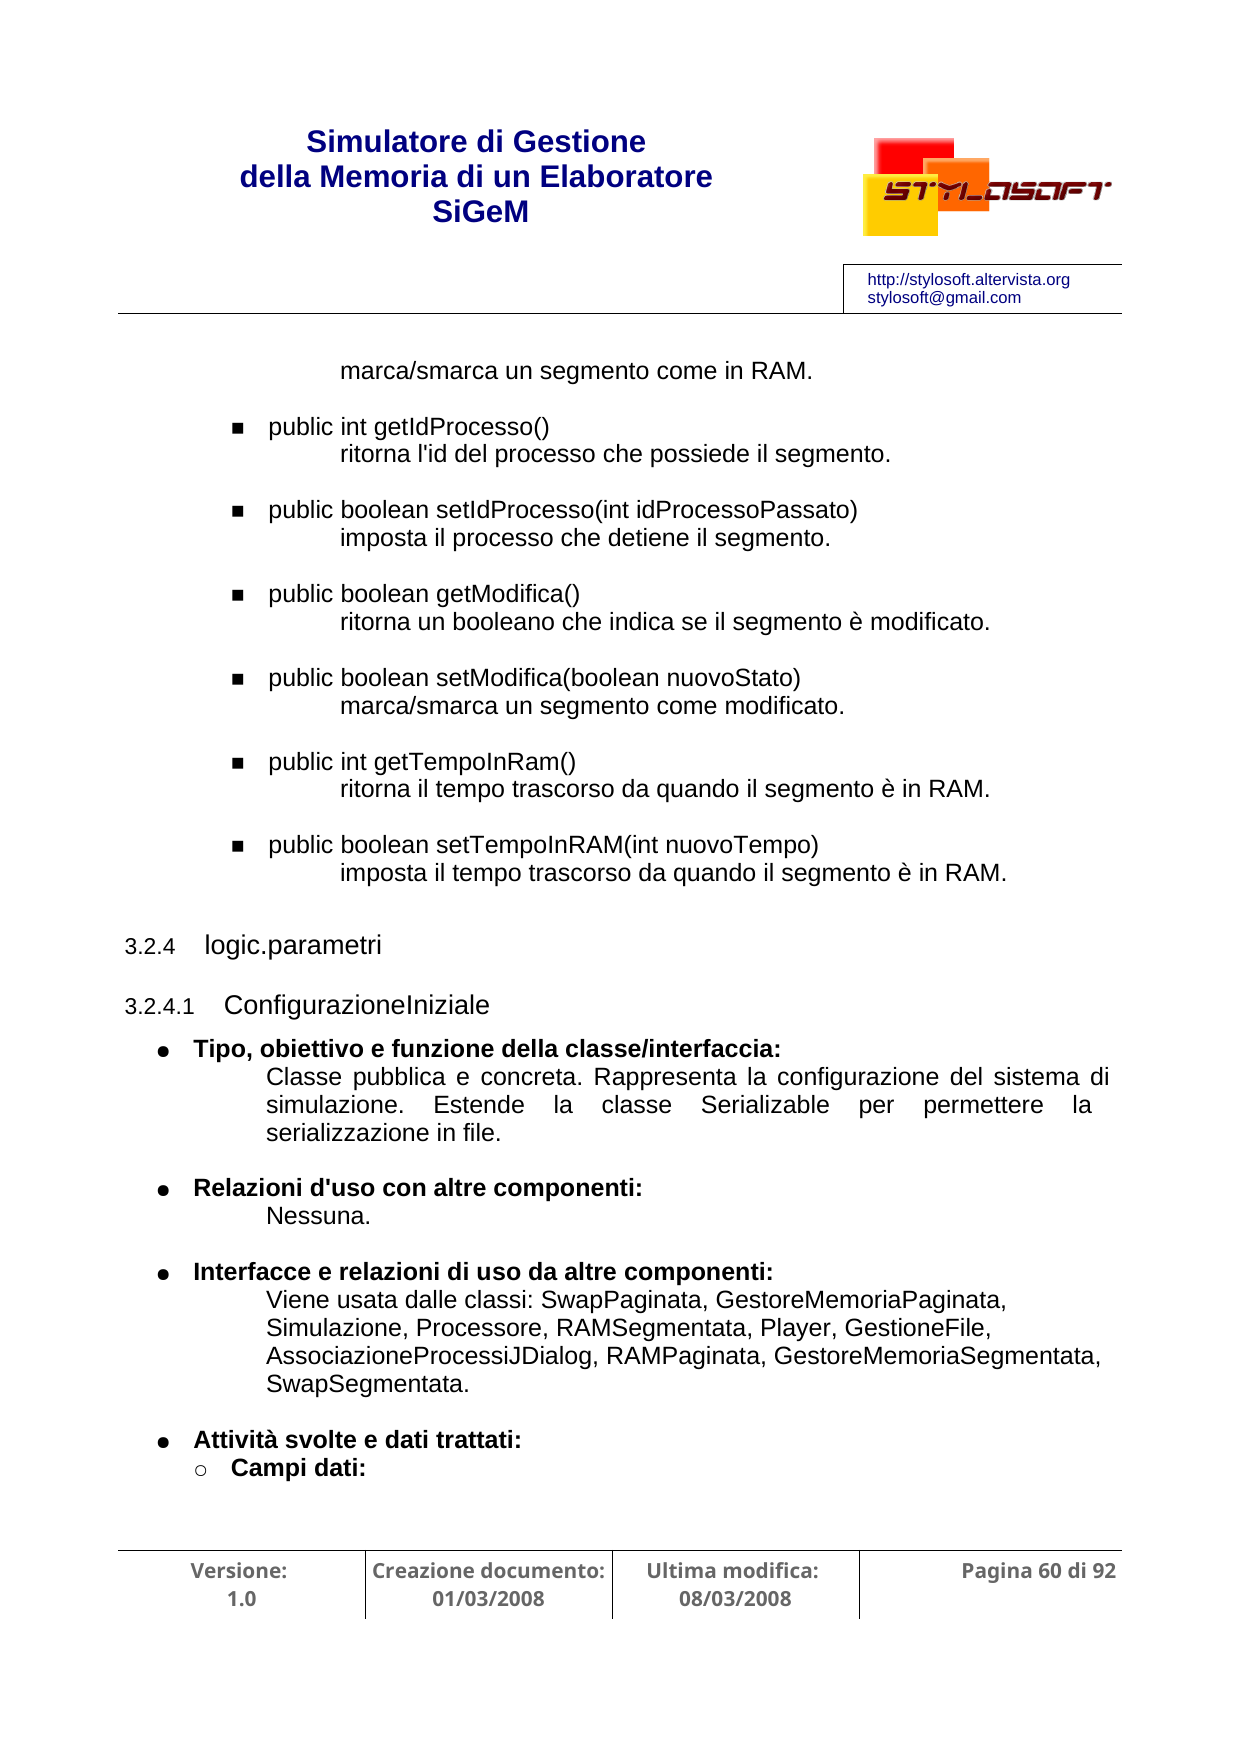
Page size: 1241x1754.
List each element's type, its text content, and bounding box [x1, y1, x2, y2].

list Tipo, obiettivo e funzione della classe/interfaccia: [156, 1035, 1122, 1063]
list Attività svolte e dati trattati: [156, 1426, 1122, 1453]
text ritorna l'id del processo che possiede il segmento. [118, 440, 1122, 468]
list Classe pubblica e concreta. Rappresenta la configurazione del sistema di simulazione. Estende la classe Serializable per permettere la serializzazione in file. [156, 1063, 1122, 1146]
list public boolean getModifica() [231, 580, 1122, 608]
text ritorna il tempo trascorso da quando il segmento è in RAM. [118, 775, 1122, 803]
list public int getIdProcesso() [231, 412, 1122, 440]
text marca/smarca un segmento come in RAM. [118, 357, 1122, 384]
list public boolean setTempoInRAM(int nuovoTempo) [231, 831, 1122, 859]
picture [848, 123, 1117, 247]
list Campi dati: [193, 1453, 1122, 1481]
list Nessuna. [156, 1202, 1122, 1230]
subtitle logic.parametri [118, 930, 1122, 960]
list Relazioni d'uso con altre componenti: [156, 1174, 1122, 1202]
list public boolean setModifica(boolean nuovoStato) [231, 664, 1122, 692]
list public int getTempoInRam() [231, 747, 1122, 775]
text imposta il tempo trascorso da quando il segmento è in RAM. [118, 859, 1122, 887]
list public boolean setIdProcesso(int idProcessoPassato) [231, 496, 1122, 524]
text ritorna un booleano che indica se il segmento è modificato. [118, 608, 1122, 636]
subtitle ConfigurazioneIniziale [118, 989, 1122, 1020]
text imposta il processo che detiene il segmento. [118, 524, 1122, 552]
list Interfacce e relazioni di uso da altre componenti: [156, 1258, 1122, 1286]
list Viene usata dalle classi: SwapPaginata, GestoreMemoriaPaginata, Simulazione, Processore, RAMSegmentata, Player, GestioneFile, AssociazioneProcessiJDialog, RAMPaginata, GestoreMemoriaSegmentata, SwapSegmentata. [156, 1286, 1122, 1398]
text marca/smarca un segmento come modificato. [118, 692, 1122, 719]
